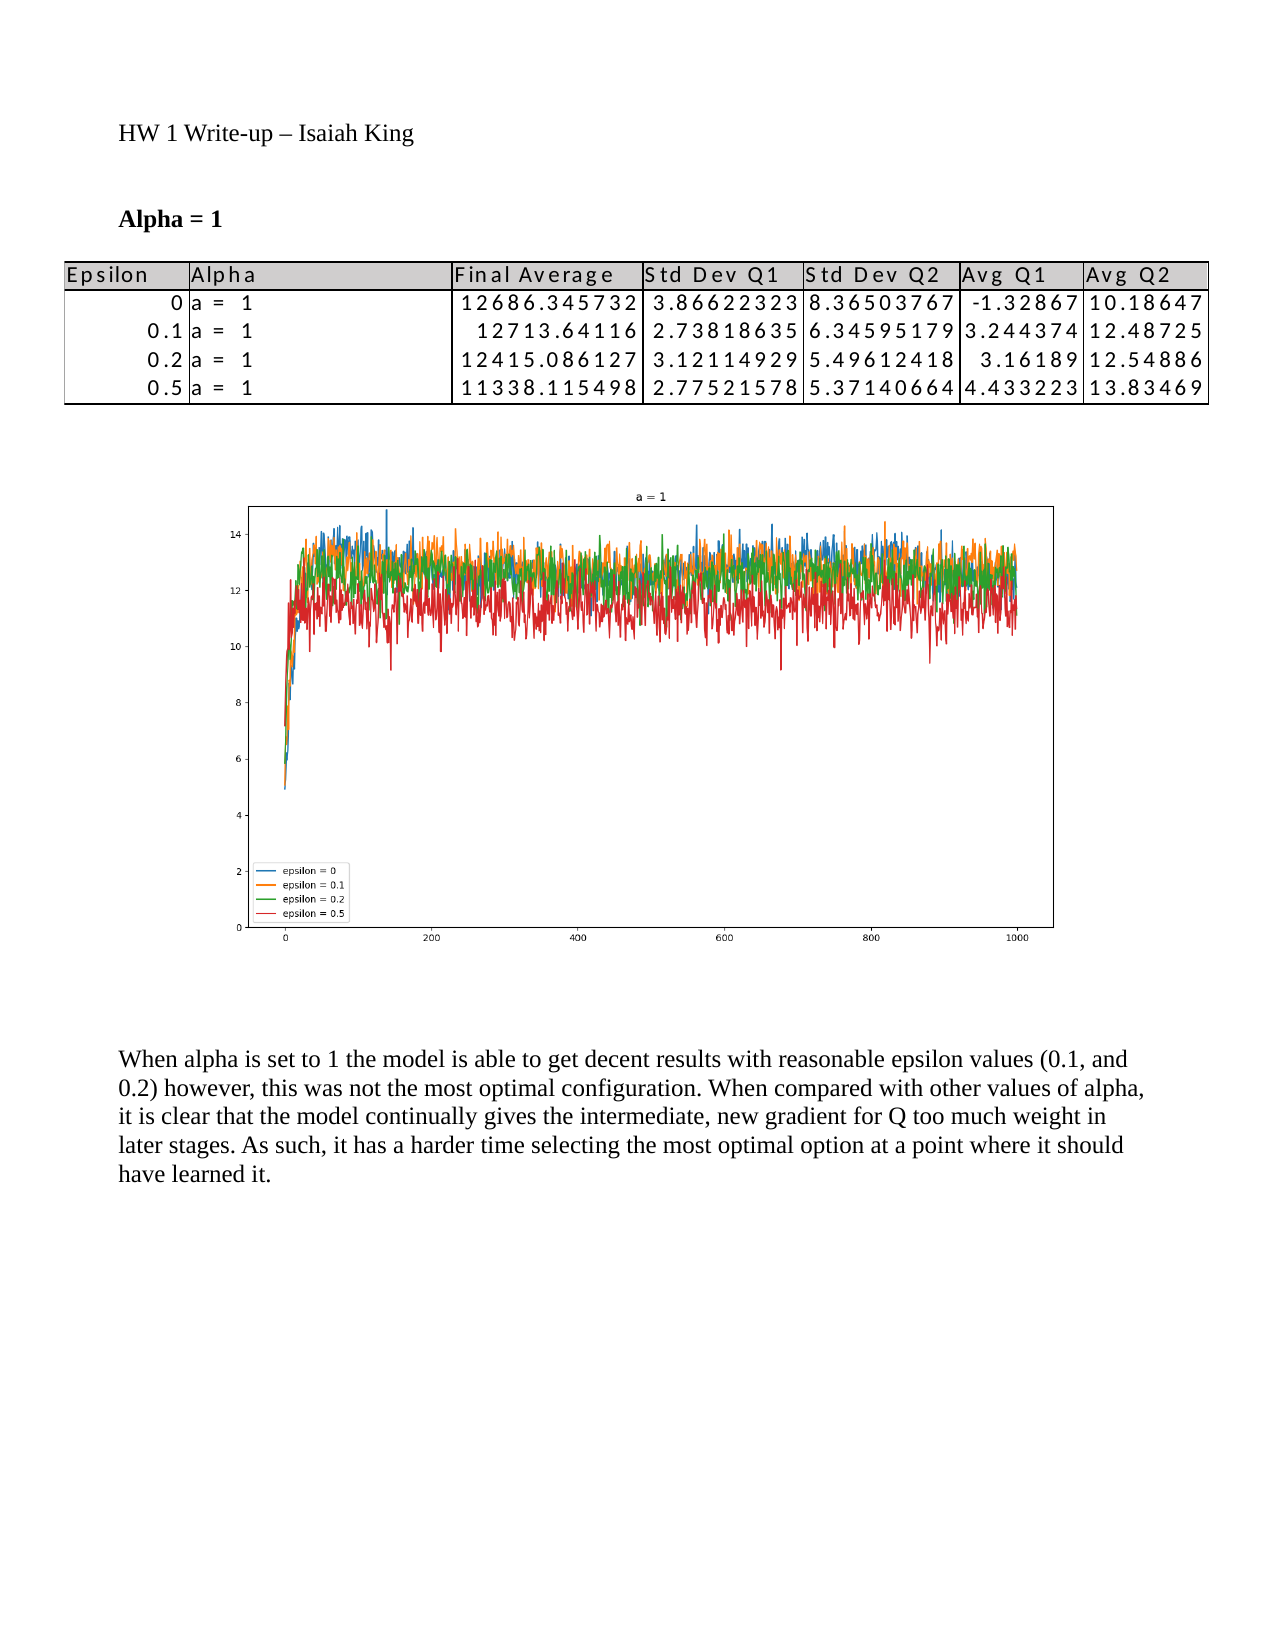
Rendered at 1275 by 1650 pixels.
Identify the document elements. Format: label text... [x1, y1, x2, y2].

text When alpha is set to 1 the model is able to get decent results with reasonable epsilon values (0.1, and 0.2) however, this was not the most optimal configuration. When compared with other values of alpha, it is clear that the model continually gives the intermediate, new gradient for Q too much weight in later stages. As such, it has a harder time selecting the most optimal option at a point where it should have learned it. [118, 1044, 1157, 1188]
text HW 1 Write-up – Isaiah King [118, 118, 1157, 147]
text Alpha = 1 [118, 204, 1157, 233]
picture [118, 440, 1157, 987]
